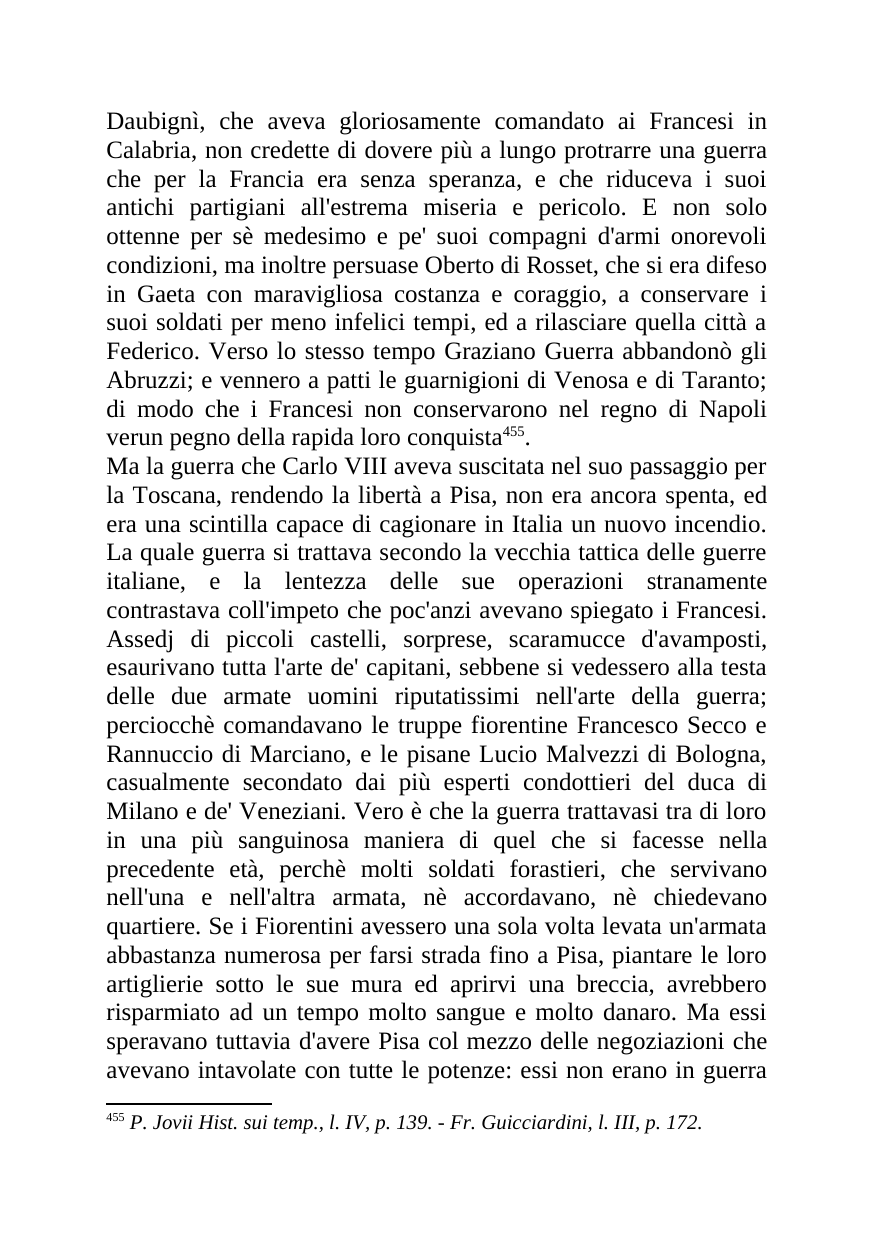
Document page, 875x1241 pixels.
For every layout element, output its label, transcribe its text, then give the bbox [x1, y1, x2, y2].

text Daubignì, che aveva gloriosamente comandato ai Francesi in Calabria, non credette di dovere più a lungo protrarre una guerra che per la Francia era senza speranza, e che riduceva i suoi antichi partigiani all'estrema miseria e pericolo. E non solo ottenne per sè medesimo e pe' suoi compagni d'armi onorevoli condizioni, ma inoltre persuase Oberto di Rosset, che si era difeso in Gaeta con maravigliosa costanza e coraggio, a conservare i suoi soldati per meno infelici tempi, ed a rilasciare quella città a Federico. Verso lo stesso tempo Graziano Guerra abbandonò gli Abruzzi; e vennero a patti le guarnigioni di Venosa e di Taranto; di modo che i Francesi non conservarono nel regno di Napoli verun pegno della rapida loro conquista. [106, 106, 768, 451]
text Ma la guerra che Carlo VIII aveva suscitata nel suo passaggio per la Toscana, rendendo la libertà a Pisa, non era ancora spenta, ed era una scintilla capace di cagionare in Italia un nuovo incendio. La quale guerra si trattava secondo la vecchia tattica delle guerre italiane, e la lentezza delle sue operazioni stranamente contrastava coll'impeto che poc'anzi avevano spiegato i Francesi. Assedj di piccoli castelli, sorprese, scaramucce d'avamposti, esaurivano tutta l'arte de' capitani, sebbene si vedessero alla testa delle due armate uomini riputatissimi nell'arte della guerra; perciocchè comandavano le truppe fiorentine Francesco Secco e Rannuccio di Marciano, e le pisane Lucio Malvezzi di Bologna, casualmente secondato dai più esperti condottieri del duca di Milano e de' Veneziani. Vero è che la guerra trattavasi tra di loro in una più sanguinosa maniera di quel che si facesse nella precedente età, perchè molti soldati forastieri, che servivano nell'una e nell'altra armata, nè accordavano, nè chiedevano quartiere. Se i Fiorentini avessero una sola volta levata un'armata abbastanza numerosa per farsi strada fino a Pisa, piantare le loro artiglierie sotto le sue mura ed aprirvi una breccia, avrebbero risparmiato ad un tempo molto sangue e molto danaro. Ma essi speravano tuttavia d'avere Pisa col mezzo delle negoziazioni che avevano intavolate con tutte le potenze: essi non erano in guerra [106, 451, 768, 1084]
text P. Jovii Hist. sui temp., l. IV, p. 139. - Fr. Guicciardini, l. III, p. 172. [106, 1110, 768, 1134]
